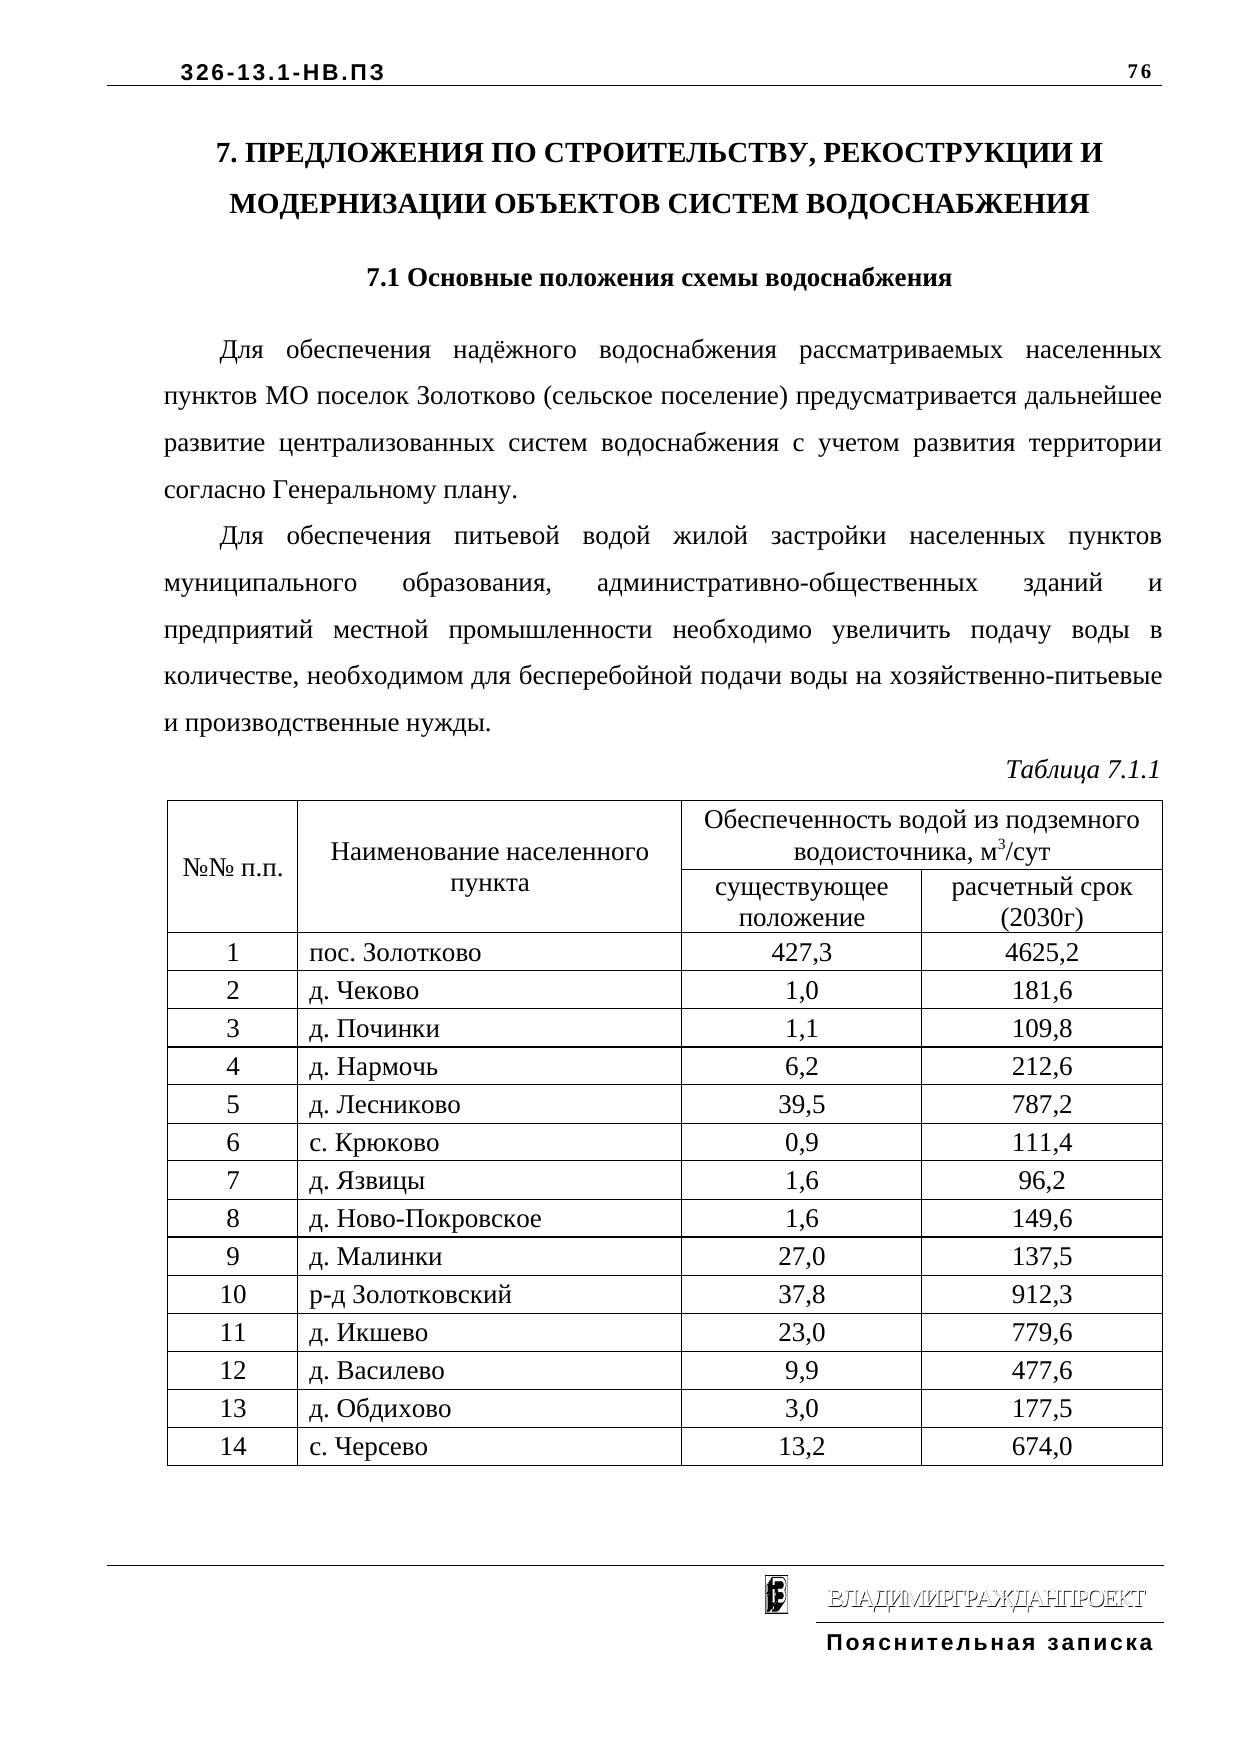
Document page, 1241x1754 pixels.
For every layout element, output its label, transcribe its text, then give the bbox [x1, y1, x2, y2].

table_cell 787,2 [922, 1085, 1162, 1122]
table_cell 27,0 [682, 1238, 921, 1274]
table_cell 9,9 [682, 1352, 921, 1388]
table_cell д. Малинки [298, 1238, 681, 1274]
table_cell 13 [168, 1390, 297, 1427]
table_cell расчетный срок (2030г) [922, 870, 1162, 932]
table_header Наименование населенного пункта [298, 801, 681, 932]
table_cell 427,3 [682, 933, 921, 970]
table_cell д. Обдихово [298, 1390, 681, 1427]
table_cell 1,6 [682, 1200, 921, 1236]
table_cell 6,2 [682, 1048, 921, 1084]
table_cell 912,3 [922, 1276, 1162, 1312]
table_cell 1,1 [682, 1009, 921, 1046]
table_cell 39,5 [682, 1085, 921, 1122]
table_cell д. Икшево [298, 1314, 681, 1351]
table_cell 9 [168, 1238, 297, 1274]
table_cell 149,6 [922, 1200, 1162, 1236]
table_cell 10 [168, 1276, 297, 1312]
table_cell д. Чеково [298, 971, 681, 1008]
table_cell 8 [168, 1200, 297, 1236]
table_cell 779,6 [922, 1314, 1162, 1351]
table_cell пос. Золотково [298, 933, 681, 970]
table_cell 4 [168, 1048, 297, 1084]
table_cell с. Черсево [298, 1428, 681, 1464]
table_cell 5 [168, 1085, 297, 1122]
table_cell 12 [168, 1352, 297, 1388]
table_cell 6 [168, 1124, 297, 1160]
table_cell 1 [168, 933, 297, 970]
table_cell р-д Золотковский [298, 1276, 681, 1312]
table_cell 14 [168, 1428, 297, 1464]
table_header №№ п.п. [168, 801, 297, 932]
table_cell 137,5 [922, 1238, 1162, 1274]
table_cell 674,0 [922, 1428, 1162, 1464]
table_cell д. Нармочь [298, 1048, 681, 1084]
table_cell 1,0 [682, 971, 921, 1008]
table_cell д. Починки [298, 1009, 681, 1046]
table_cell 2 [168, 971, 297, 1008]
text 7. ПРЕДЛОЖЕНИЯ ПО СТРОИТЕЛЬСТВУ, РЕКОСТРУКЦИИ И МОДЕРНИЗАЦИИ ОБЪЕКТОВ СИСТЕМ ВОДОСНАБЖЕНИЯ [156, 136, 1163, 219]
text 7.1 Основные положения схемы водоснабжения [156, 261, 1163, 292]
text Для обеспечения питьевой водой жилой застройки населенных пунктов муниципального образования, административно-общественных зданий и предприятий местной промышленности необходимо увеличить подачу воды в количестве, необходимом для бесперебойной подачи воды на хозяйственно-питьевые и производственные нужды. [163, 519, 1163, 737]
text Таблица 7.1.1 [163, 753, 1163, 784]
table_cell 13,2 [682, 1428, 921, 1464]
table_cell 1,6 [682, 1161, 921, 1198]
table_cell 477,6 [922, 1352, 1162, 1388]
table_cell 0,9 [682, 1124, 921, 1160]
table_cell 4625,2 [922, 933, 1162, 970]
table_cell 3,0 [682, 1390, 921, 1427]
table_cell 111,4 [922, 1124, 1162, 1160]
table_cell 7 [168, 1161, 297, 1198]
table_cell 23,0 [682, 1314, 921, 1351]
table_cell 3 [168, 1009, 297, 1046]
table_cell д. Лесниково [298, 1085, 681, 1122]
table_cell д. Ново-Покровское [298, 1200, 681, 1236]
table_cell существующее положение [682, 870, 921, 932]
table_cell д. Василево [298, 1352, 681, 1388]
table_cell 212,6 [922, 1048, 1162, 1084]
table_cell 37,8 [682, 1276, 921, 1312]
table_cell д. Язвицы [298, 1161, 681, 1198]
table_cell 96,2 [922, 1161, 1162, 1198]
table_header Обеспеченность водой из подземного водоисточника, м3/сут [682, 801, 1162, 869]
table_cell 109,8 [922, 1009, 1162, 1046]
table_cell с. Крюково [298, 1124, 681, 1160]
table_cell 181,6 [922, 971, 1162, 1008]
table_cell 177,5 [922, 1390, 1162, 1427]
text Для обеспечения надёжного водоснабжения рассматриваемых населенных пунктов МО поселок Золотково (сельское поселение) предусматривается дальнейшее развитие централизованных систем водоснабжения с учетом развития территории согласно Генеральному плану. [163, 333, 1163, 504]
table_cell 11 [168, 1314, 297, 1351]
